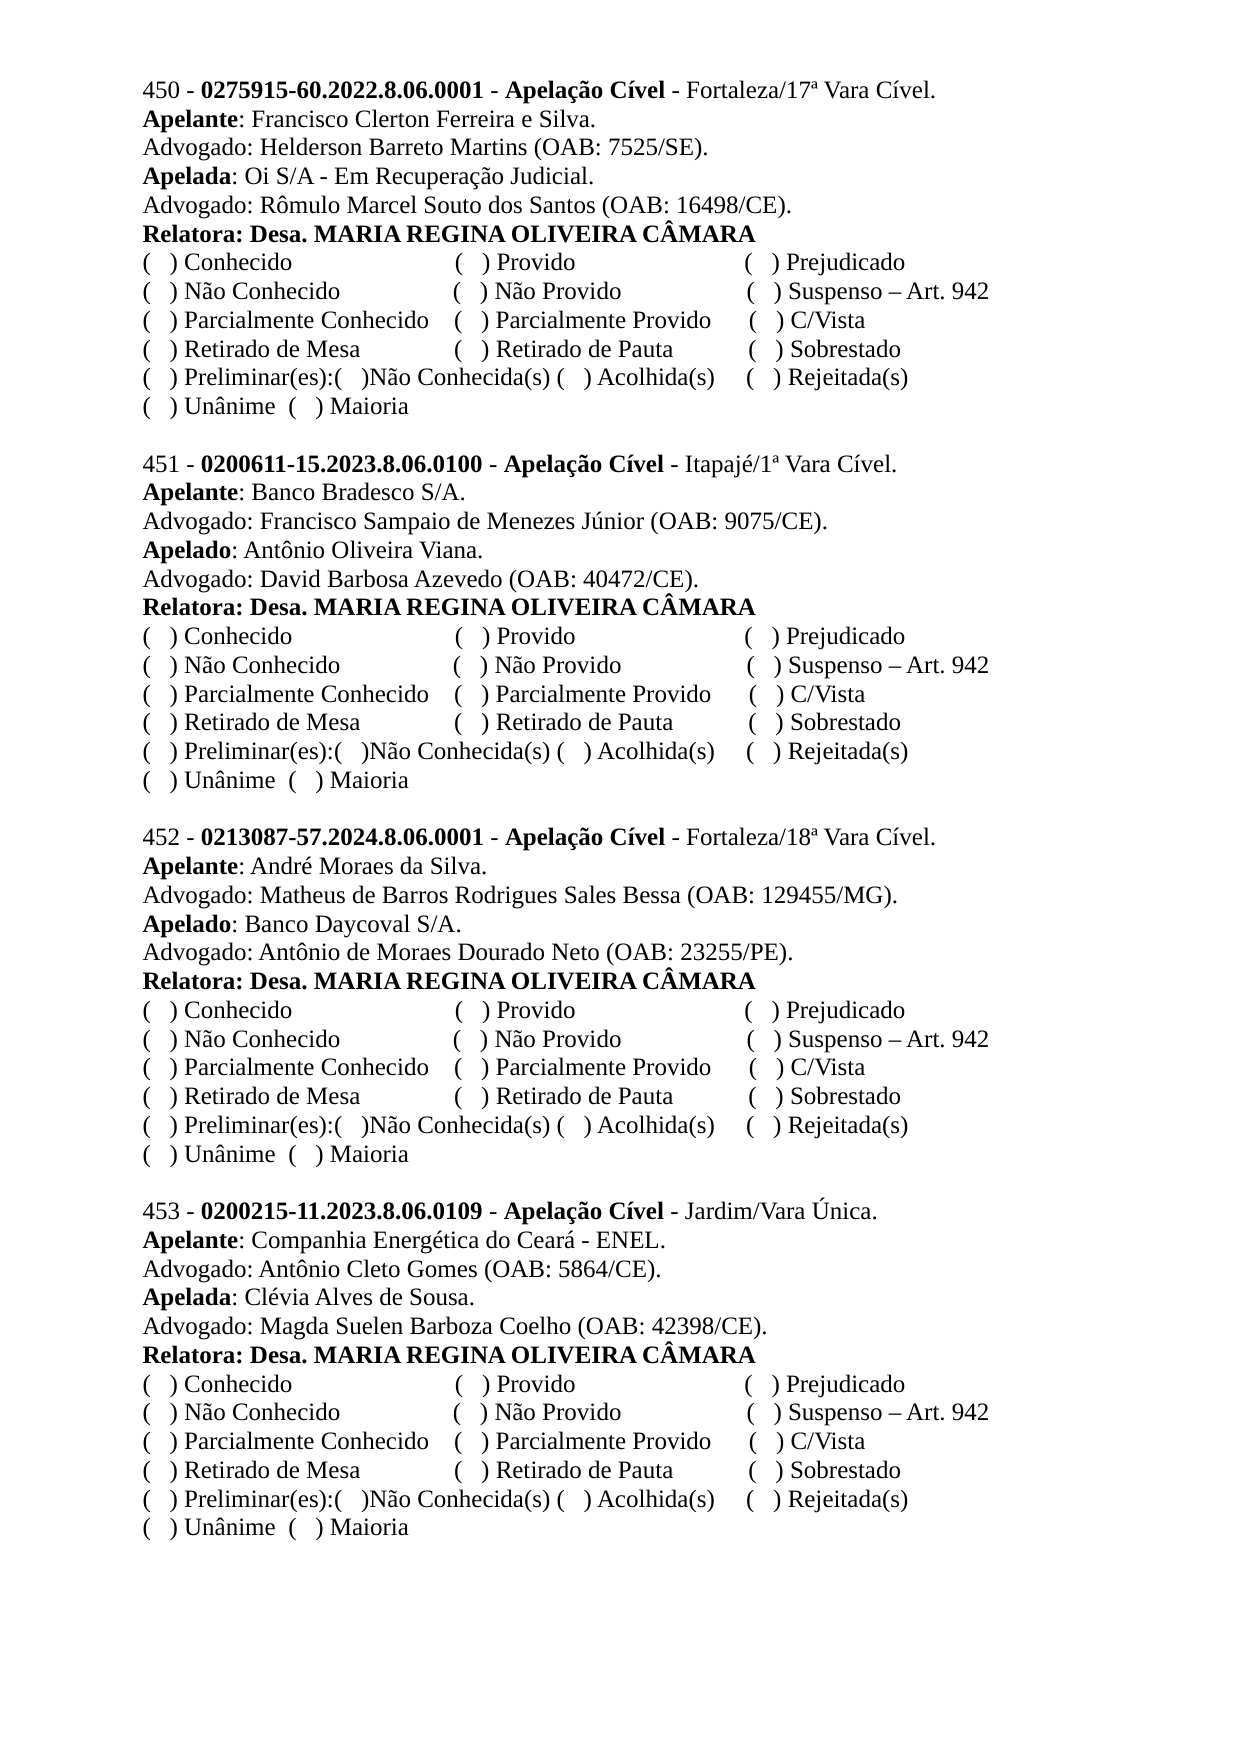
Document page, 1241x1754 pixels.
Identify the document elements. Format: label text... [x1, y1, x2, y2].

text Advogado: Matheus de Barros Rodrigues Sales Bessa (OAB: 129455/MG). [142, 880, 1141, 909]
text ( ) Unânime ( ) Maioria [142, 1512, 1158, 1541]
text Advogado: Magda Suelen Barboza Coelho (OAB: 42398/CE). [142, 1311, 1141, 1340]
text ( ) Retirado de Mesa ( ) Retirado de Pauta ( ) Sobrestado [142, 707, 1158, 736]
text ( ) Preliminar(es):( )Não Conhecida(s) ( ) Acolhida(s) ( ) Rejeitada(s) [142, 1110, 1158, 1139]
text ( ) Conhecido ( ) Provido ( ) Prejudicado [142, 621, 1141, 650]
text ( ) Não Conhecido ( ) Não Provido ( ) Suspenso – Art. 942 [142, 276, 1158, 305]
text ( ) Unânime ( ) Maioria [142, 391, 1158, 420]
text Apelada: Oi S/A - Em Recuperação Judicial. [142, 161, 1141, 190]
text 451 - 0200611-15.2023.8.06.0100 - Apelação Cível - Itapajé/1ª Vara Cível. [142, 449, 1141, 477]
text Apelante: Francisco Clerton Ferreira e Silva. [142, 104, 1141, 132]
text ( ) Unânime ( ) Maioria [142, 765, 1158, 794]
text ( ) Parcialmente Conhecido ( ) Parcialmente Provido ( ) C/Vista [142, 679, 1158, 707]
text Advogado: Rômulo Marcel Souto dos Santos (OAB: 16498/CE). [142, 190, 1141, 219]
text Apelada: Clévia Alves de Sousa. [142, 1282, 1141, 1311]
text Apelante: Companhia Energética do Ceará - ENEL. [142, 1225, 1141, 1254]
text Advogado: David Barbosa Azevedo (OAB: 40472/CE). [142, 564, 1141, 592]
text Apelado: Antônio Oliveira Viana. [142, 535, 1141, 564]
text 450 - 0275915-60.2022.8.06.0001 - Apelação Cível - Fortaleza/17ª Vara Cível. [142, 75, 1141, 104]
text ( ) Conhecido ( ) Provido ( ) Prejudicado [142, 247, 1141, 276]
text Relatora: Desa. MARIA REGINA OLIVEIRA CÂMARA [142, 592, 1141, 621]
text ( ) Parcialmente Conhecido ( ) Parcialmente Provido ( ) C/Vista [142, 305, 1158, 334]
text ( ) Não Conhecido ( ) Não Provido ( ) Suspenso – Art. 942 [142, 650, 1158, 679]
text ( ) Retirado de Mesa ( ) Retirado de Pauta ( ) Sobrestado [142, 1081, 1158, 1110]
text ( ) Parcialmente Conhecido ( ) Parcialmente Provido ( ) C/Vista [142, 1052, 1158, 1081]
text ( ) Preliminar(es):( )Não Conhecida(s) ( ) Acolhida(s) ( ) Rejeitada(s) [142, 362, 1158, 391]
text ( ) Parcialmente Conhecido ( ) Parcialmente Provido ( ) C/Vista [142, 1426, 1158, 1455]
text ( ) Preliminar(es):( )Não Conhecida(s) ( ) Acolhida(s) ( ) Rejeitada(s) [142, 736, 1158, 765]
text Advogado: Antônio Cleto Gomes (OAB: 5864/CE). [142, 1254, 1141, 1282]
text ( ) Unânime ( ) Maioria [142, 1139, 1158, 1167]
text Relatora: Desa. MARIA REGINA OLIVEIRA CÂMARA [142, 966, 1141, 995]
text Advogado: Francisco Sampaio de Menezes Júnior (OAB: 9075/CE). [142, 506, 1141, 535]
text Apelante: André Moraes da Silva. [142, 851, 1141, 880]
text ( ) Retirado de Mesa ( ) Retirado de Pauta ( ) Sobrestado [142, 1455, 1158, 1484]
text Relatora: Desa. MARIA REGINA OLIVEIRA CÂMARA [142, 219, 1141, 247]
text Relatora: Desa. MARIA REGINA OLIVEIRA CÂMARA [142, 1340, 1141, 1369]
text ( ) Conhecido ( ) Provido ( ) Prejudicado [142, 995, 1141, 1024]
text Advogado: Helderson Barreto Martins (OAB: 7525/SE). [142, 132, 1141, 161]
text 453 - 0200215-11.2023.8.06.0109 - Apelação Cível - Jardim/Vara Única. [142, 1196, 1141, 1225]
text ( ) Retirado de Mesa ( ) Retirado de Pauta ( ) Sobrestado [142, 334, 1158, 362]
text ( ) Conhecido ( ) Provido ( ) Prejudicado [142, 1369, 1141, 1397]
text ( ) Preliminar(es):( )Não Conhecida(s) ( ) Acolhida(s) ( ) Rejeitada(s) [142, 1484, 1158, 1512]
text ( ) Não Conhecido ( ) Não Provido ( ) Suspenso – Art. 942 [142, 1024, 1158, 1052]
text Apelante: Banco Bradesco S/A. [142, 477, 1141, 506]
text ( ) Não Conhecido ( ) Não Provido ( ) Suspenso – Art. 942 [142, 1397, 1158, 1426]
text Advogado: Antônio de Moraes Dourado Neto (OAB: 23255/PE). [142, 937, 1141, 966]
text Apelado: Banco Daycoval S/A. [142, 909, 1141, 937]
text 452 - 0213087-57.2024.8.06.0001 - Apelação Cível - Fortaleza/18ª Vara Cível. [142, 822, 1141, 851]
